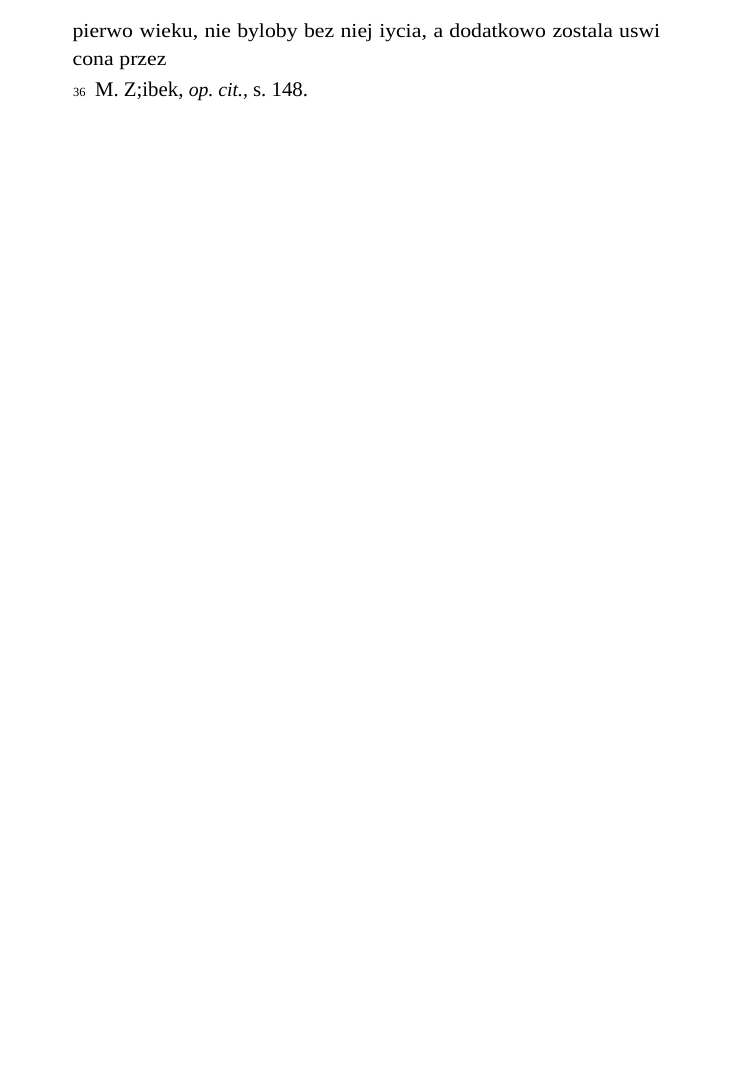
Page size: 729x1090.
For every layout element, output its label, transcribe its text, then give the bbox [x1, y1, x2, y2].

text 36 М. Z;ibek, ор. cit., s. 148. [73, 77, 672, 101]
text pierwo­ wieku, nie byloby bez niej іусіа, а dodatkowo zostala uswi cona przez [72, 19, 660, 70]
